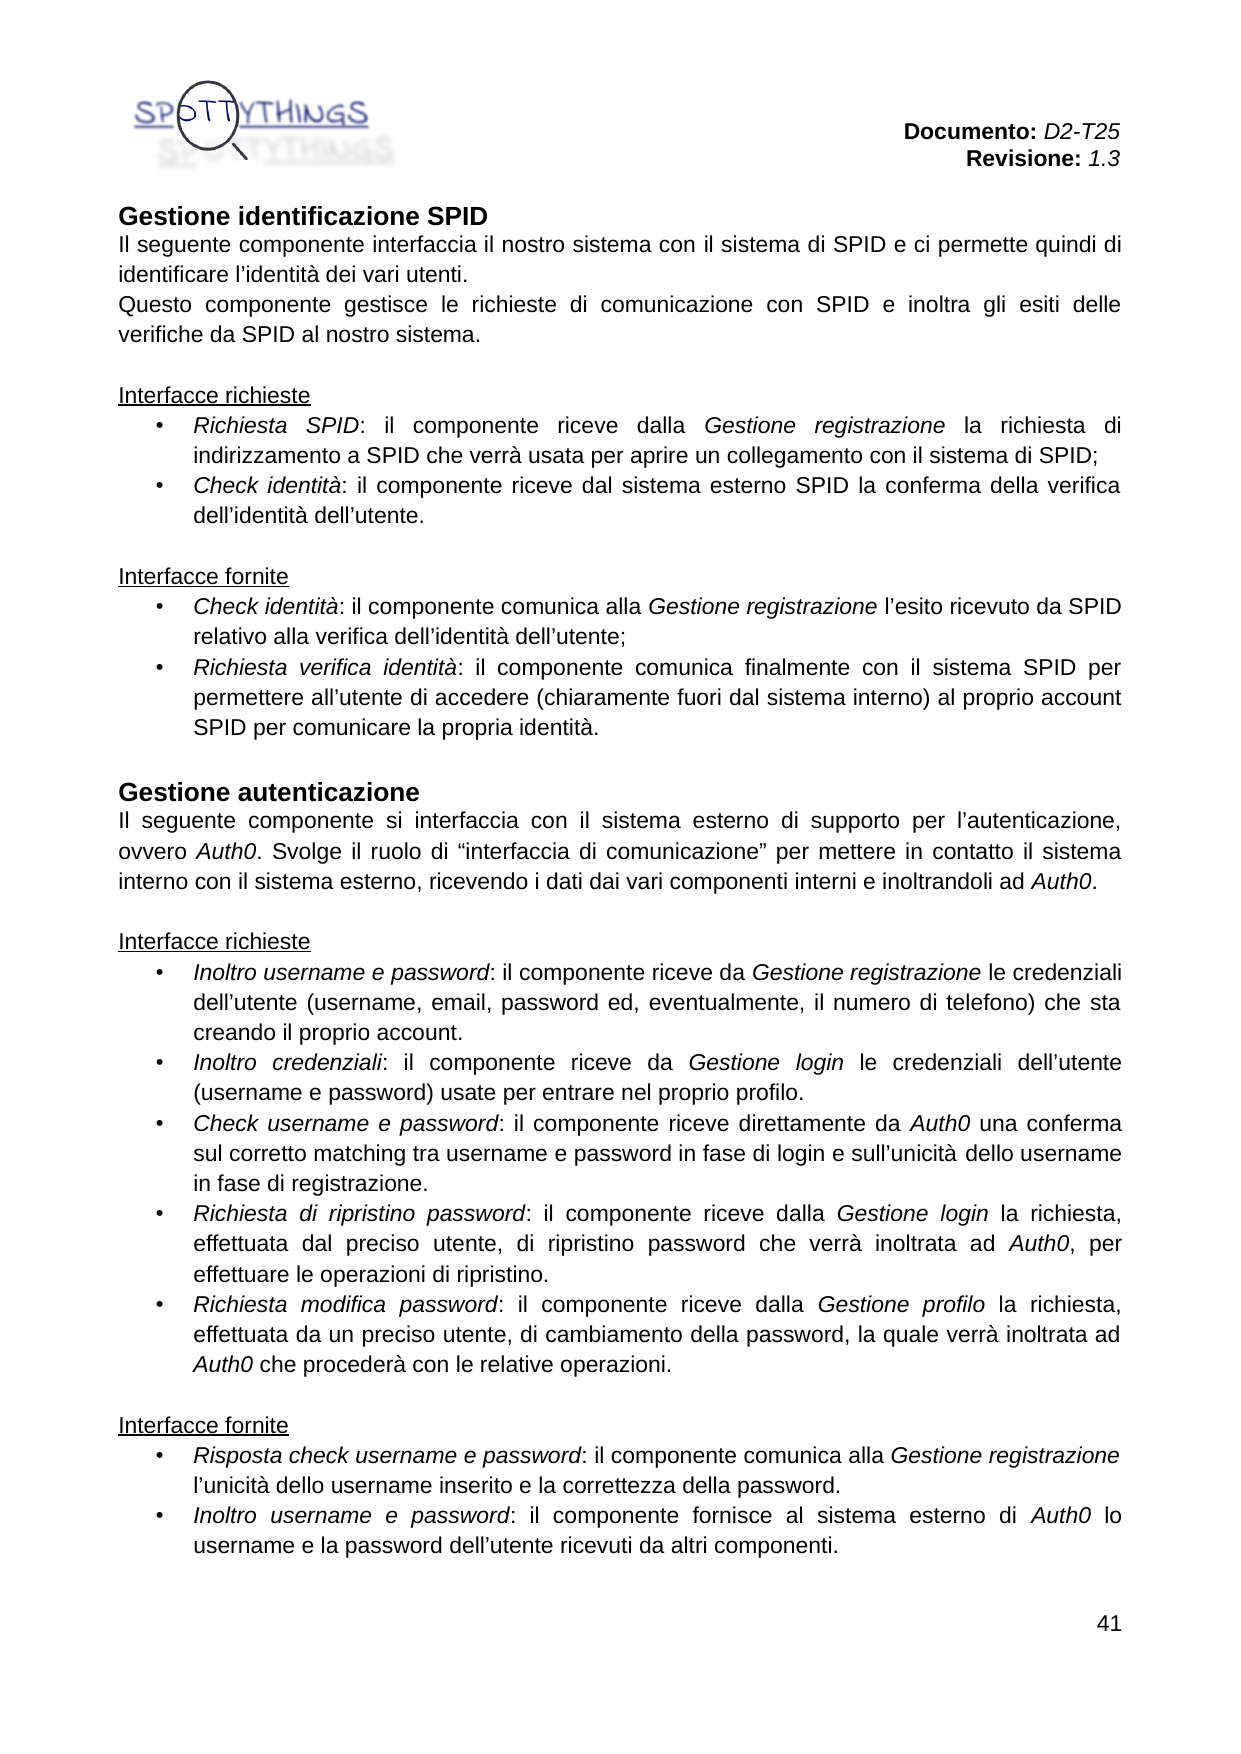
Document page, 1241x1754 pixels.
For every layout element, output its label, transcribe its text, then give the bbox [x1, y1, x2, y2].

text Interfacce fornite [118, 1412, 1122, 1438]
list Check identità: il componente riceve dal sistema esterno SPID la conferma della verifica dell’identità dell’utente. [156, 472, 1122, 529]
list Check identità: il componente comunica alla Gestione registrazione l’esito ricevuto da SPID relativo alla verifica dell’identità dell’utente; [156, 593, 1122, 649]
list Richiesta SPID: il componente riceve dalla Gestione registrazione la richiesta di indirizzamento a SPID che verrà usata per aprire un collegamento con il sistema di SPID; [156, 412, 1122, 468]
subtitle Gestione autenticazione [118, 777, 1122, 807]
list Risposta check username e password: il componente comunica alla Gestione registrazione l’unicità dello username inserito e la correttezza della password. [156, 1442, 1122, 1498]
text Interfacce fornite [118, 563, 1122, 589]
list Check username e password: il componente riceve direttamente da Auth0 una conferma sul corretto matching tra username e password in fase di login e sull’unicità dello username in fase di registrazione. [156, 1109, 1122, 1196]
text Il seguente componente si interfaccia con il sistema esterno di supporto per l’autenticazione, ovvero Auth0. Svolge il ruolo di “interfaccia di comunicazione” per mettere in contatto il sistema interno con il sistema esterno, ricevendo i dati dai vari componenti interni e inoltrandoli ad Auth0. [118, 807, 1122, 894]
list Inoltro username e password: il componente fornisce al sistema esterno di Auth0 lo username e la password dell’utente ricevuti da altri componenti. [156, 1502, 1122, 1559]
list Richiesta verifica identità: il componente comunica finalmente con il sistema SPID per permettere all’utente di accedere (chiaramente fuori dal sistema interno) al proprio account SPID per comunicare la propria identità. [156, 653, 1122, 740]
text Il seguente componente interfaccia il nostro sistema con il sistema di SPID e ci permette quindi di identificare l’identità dei vari utenti. [118, 231, 1122, 287]
list Richiesta modifica password: il componente riceve dalla Gestione profilo la richiesta, effettuata da un preciso utente, di cambiamento della password, la quale verrà inoltrata ad Auth0 che procederà con le relative operazioni. [156, 1291, 1122, 1377]
list Inoltro credenziali: il componente riceve da Gestione login le credenziali dell’utente (username e password) usate per entrare nel proprio profilo. [156, 1049, 1122, 1106]
list Inoltro username e password: il componente riceve da Gestione registrazione le credenziali dell’utente (username, email, password ed, eventualmente, il numero di telefono) che sta creando il proprio account. [156, 958, 1122, 1045]
text Interfacce richieste [118, 382, 1122, 408]
list Richiesta di ripristino password: il componente riceve dalla Gestione login la richiesta, effettuata dal preciso utente, di ripristino password che verrà inoltrata ad Auth0, per effettuare le operazioni di ripristino. [156, 1200, 1122, 1287]
text Interfacce richieste [118, 928, 1122, 954]
picture [123, 73, 399, 187]
text Questo componente gestisce le richieste di comunicazione con SPID e inoltra gli esiti delle verifiche da SPID al nostro sistema. [118, 291, 1122, 347]
subtitle Gestione identificazione SPID [118, 200, 1122, 231]
